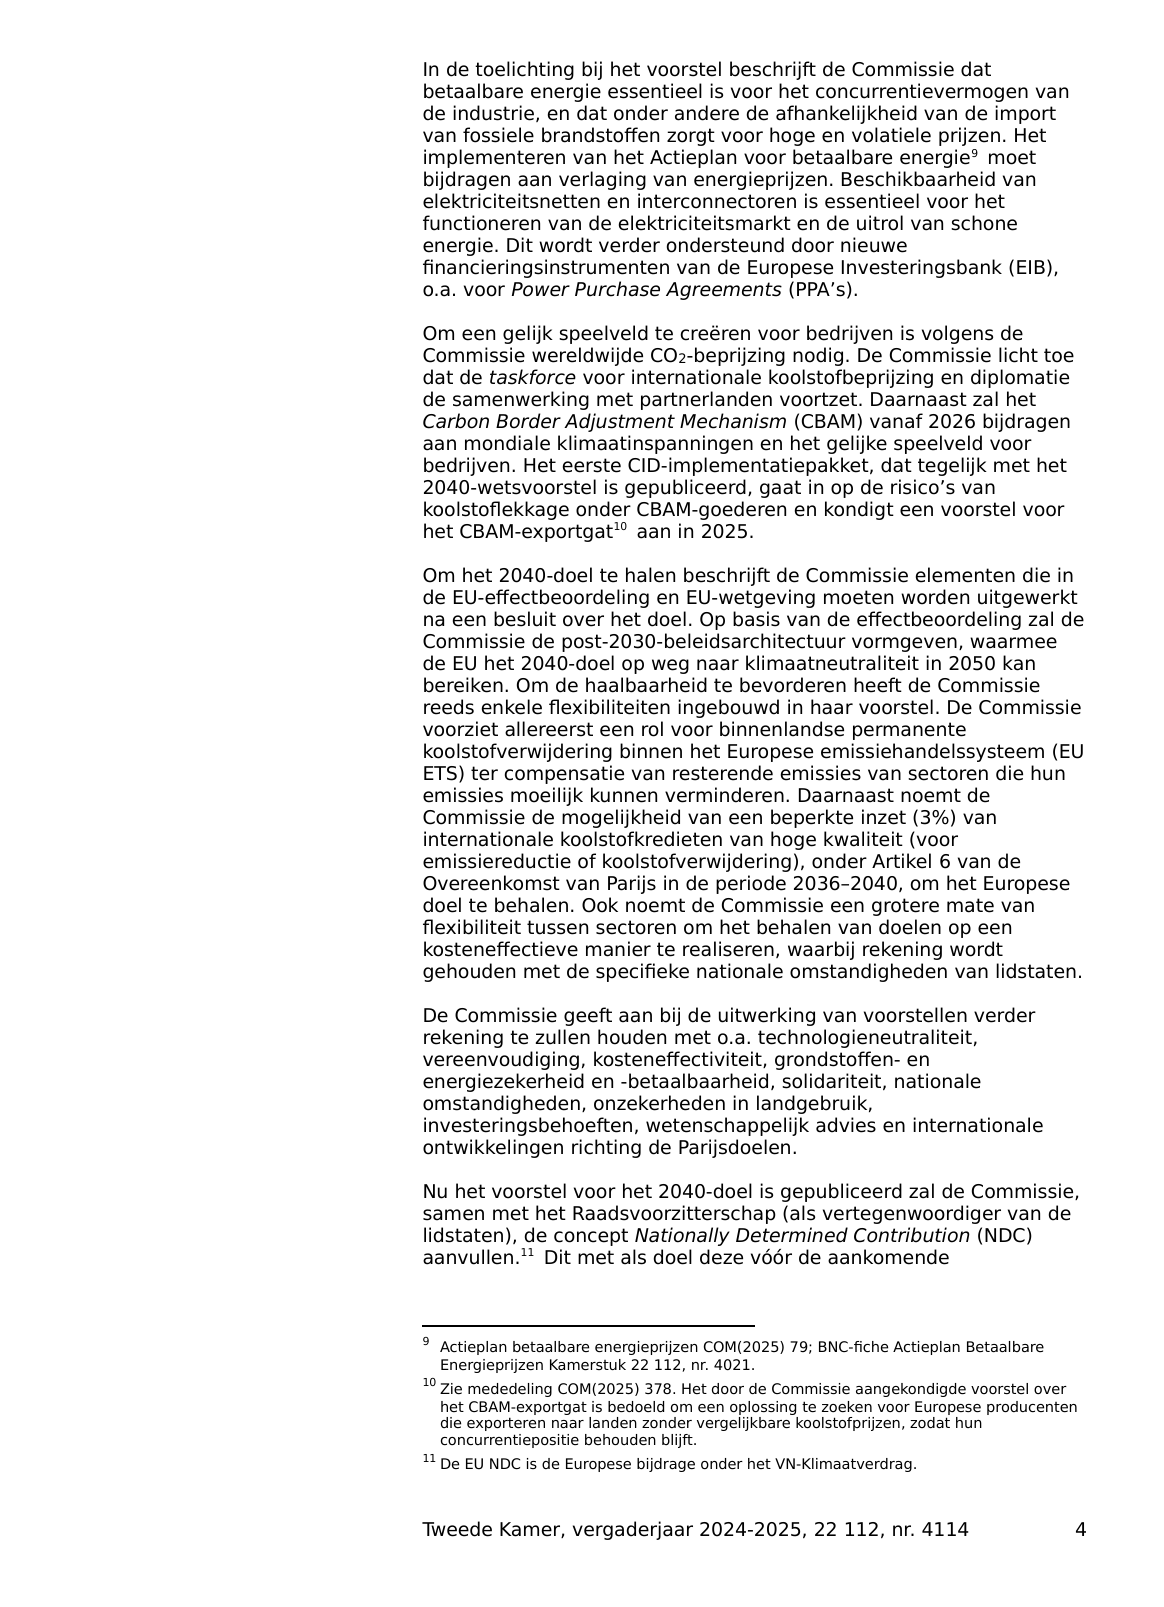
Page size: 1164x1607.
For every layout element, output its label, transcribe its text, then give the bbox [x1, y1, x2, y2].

text De EU NDC is de Europese bijdrage onder het VN-Klimaatverdrag. [422, 1452, 1087, 1474]
text Zie mededeling COM(2025) 378. Het door de Commissie aangekondigde voorstel over het CBAM-exportgat is bedoeld om een oplossing te zoeken voor Europese producenten die exporteren naar landen zonder vergelijkbare koolstofprijzen, zodat hun concurrentiepositie behouden blijft. [422, 1377, 1087, 1449]
text De Commissie geeft aan bij de uitwerking van voorstellen verder rekening te zullen houden met o.a. technologieneutraliteit, vereenvoudiging, kosteneffectiviteit, grondstoffen- en energiezekerheid en -betaalbaarheid, solidariteit, nationale omstandigheden, onzekerheden in landgebruik, investeringsbehoeften, wetenschappelijk advies en internationale ontwikkelingen richting de Parijsdoelen. [422, 1005, 1087, 1159]
text Om een gelijk speelveld te creëren voor bedrijven is volgens de Commissie wereldwijde CO2-beprijzing nodig. De Commissie licht toe dat de taskforce voor internationale koolstofbeprijzing en diplomatie de samenwerking met partnerlanden voortzet. Daarnaast zal het Carbon Border Adjustment Mechanism (CBAM) vanaf 2026 bijdragen aan mondiale klimaatinspanningen en het gelijke speelveld voor bedrijven. Het eerste CID-implementatiepakket, dat tegelijk met het 2040-wetsvoorstel is gepubliceerd, gaat in op de risico’s van koolstoflekkage onder CBAM-goederen en kondigt een voorstel voor het CBAM-exportgat aan in 2025. [422, 323, 1087, 543]
text Actieplan betaalbare energieprijzen COM(2025) 79; BNC-fiche Actieplan Betaalbare Energieprijzen Kamerstuk 22 112, nr. 4021. [422, 1335, 1087, 1374]
text Nu het voorstel voor het 2040-doel is gepubliceerd zal de Commissie, samen met het Raadsvoorzitterschap (als vertegenwoordiger van de lidstaten), de concept Nationally Determined Contribution (NDC) aanvullen. Dit met als doel deze vóór de aankomende [422, 1181, 1087, 1269]
text Om het 2040-doel te halen beschrijft de Commissie elementen die in de EU-effectbeoordeling en EU-wetgeving moeten worden uitgewerkt na een besluit over het doel. Op basis van de effectbeoordeling zal de Commissie de post-2030-beleidsarchitectuur vormgeven, waarmee de EU het 2040-doel op weg naar klimaatneutraliteit in 2050 kan bereiken. Om de haalbaarheid te bevorderen heeft de Commissie reeds enkele flexibiliteiten ingebouwd in haar voorstel. De Commissie voorziet allereerst een rol voor binnenlandse permanente koolstofverwijdering binnen het Europese emissiehandelssysteem (EU ETS) ter compensatie van resterende emissies van sectoren die hun emissies moeilijk kunnen verminderen. Daarnaast noemt de Commissie de mogelijkheid van een beperkte inzet (3%) van internationale koolstofkredieten van hoge kwaliteit (voor emissiereductie of koolstofverwijdering), onder Artikel 6 van de Overeenkomst van Parijs in de periode 2036–2040, om het Europese doel te behalen. Ook noemt de Commissie een grotere mate van flexibiliteit tussen sectoren om het behalen van doelen op een kosteneffectieve manier te realiseren, waarbij rekening wordt gehouden met de specifieke nationale omstandigheden van lidstaten. [422, 565, 1087, 983]
text In de toelichting bij het voorstel beschrijft de Commissie dat betaalbare energie essentieel is voor het concurrentievermogen van de industrie, en dat onder andere de afhankelijkheid van de import van fossiele brandstoffen zorgt voor hoge en volatiele prijzen. Het implementeren van het Actieplan voor betaalbare energie moet bijdragen aan verlaging van energieprijzen. Beschikbaarheid van elektriciteitsnetten en interconnectoren is essentieel voor het functioneren van de elektriciteitsmarkt en de uitrol van schone energie. Dit wordt verder ondersteund door nieuwe financieringsinstrumenten van de Europese Investeringsbank (EIB), o.a. voor Power Purchase Agreements (PPA’s). [422, 59, 1087, 301]
